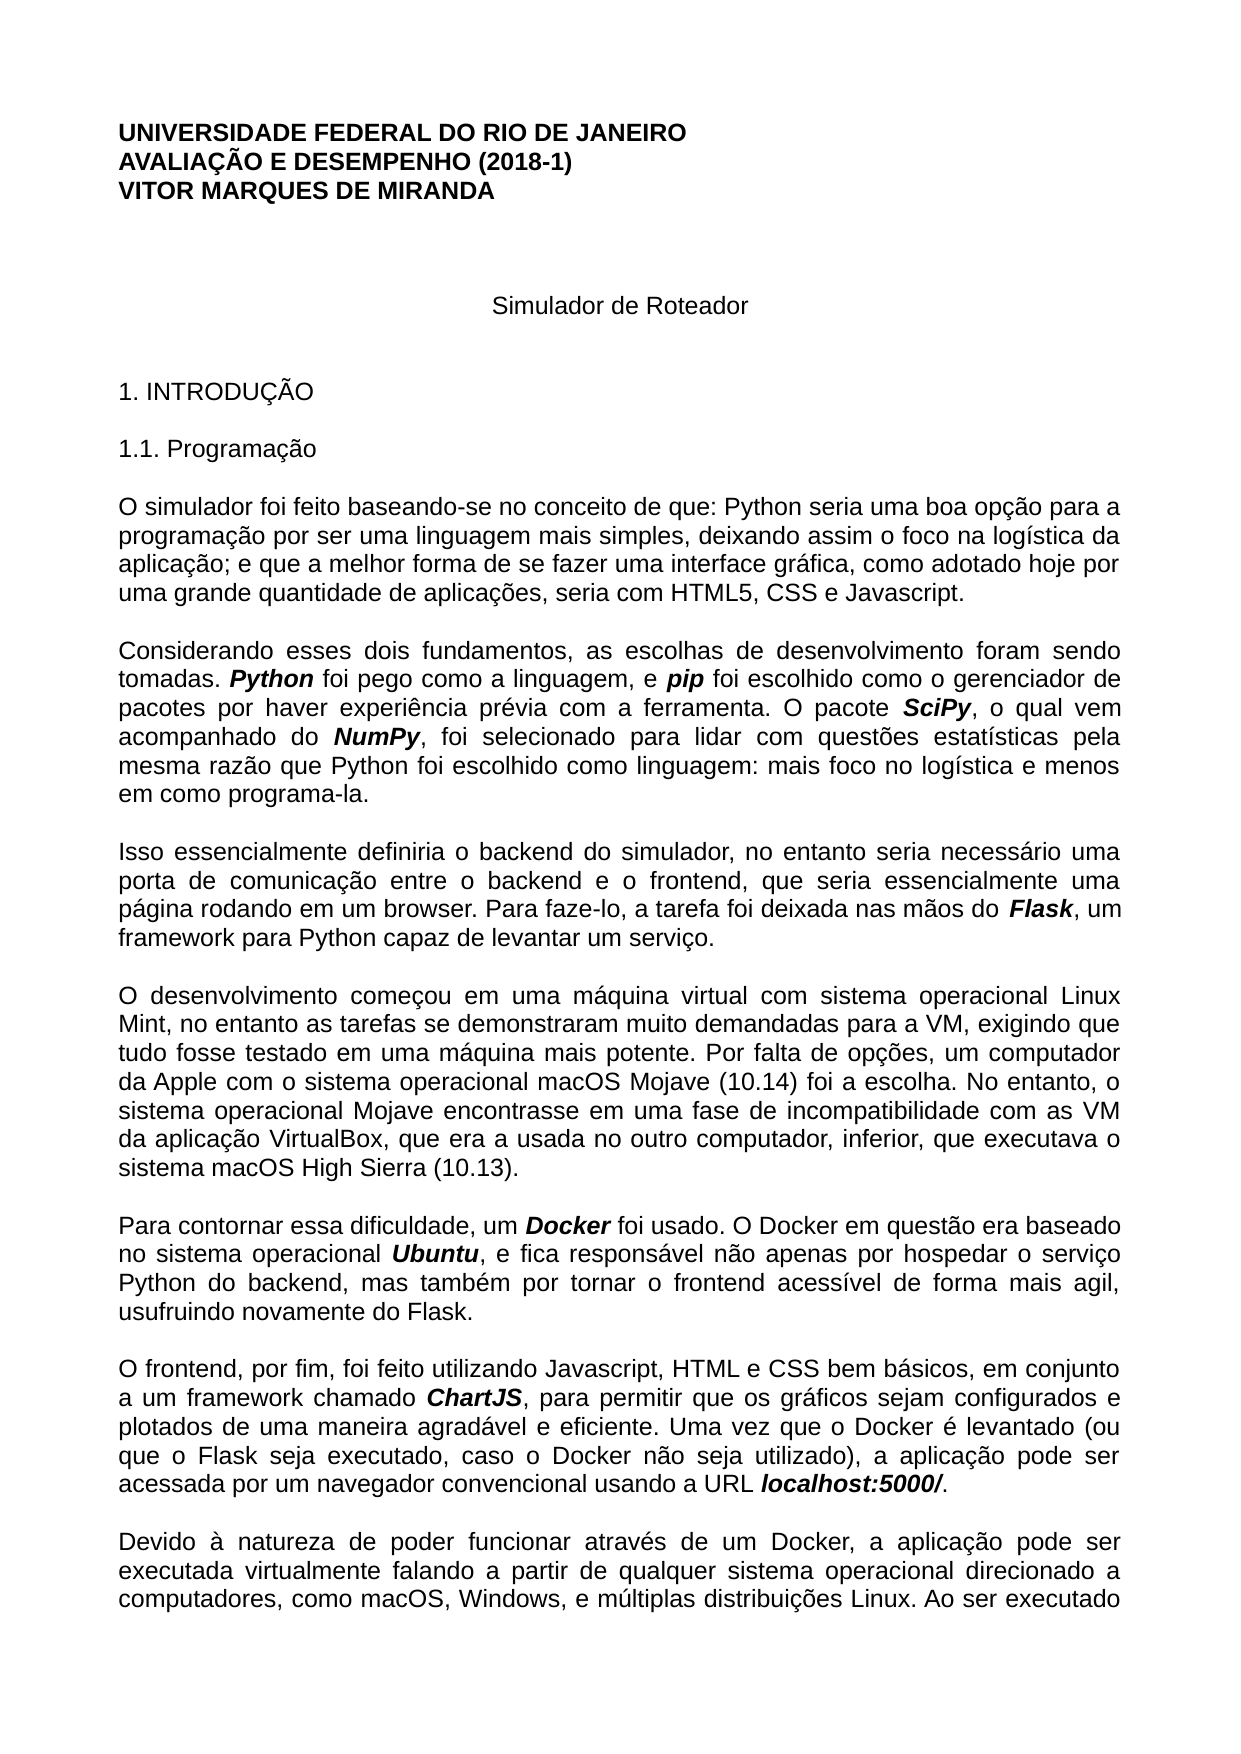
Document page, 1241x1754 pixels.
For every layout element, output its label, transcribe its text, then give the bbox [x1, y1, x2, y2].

text Simulador de Roteador [118, 291, 1122, 319]
text 1. INTRODUÇÃO [118, 377, 1122, 406]
text Devido à natureza de poder funcionar através de um Docker, a aplicação pode ser executada virtualmente falando a partir de qualquer sistema operacional direcionado a computadores, como macOS, Windows, e múltiplas distribuições Linux. Ao ser executado [118, 1527, 1122, 1613]
text VITOR MARQUES DE MIRANDA [118, 176, 1122, 204]
text O desenvolvimento começou em uma máquina virtual com sistema operacional Linux Mint, no entanto as tarefas se demonstraram muito demandadas para a VM, exigindo que tudo fosse testado em uma máquina mais potente. Por falta de opções, um computador da Apple com o sistema operacional macOS Mojave (10.14) foi a escolha. No entanto, o sistema operacional Mojave encontrasse em uma fase de incompatibilidade com as VM da aplicação VirtualBox, que era a usada no outro computador, inferior, que executava o sistema macOS High Sierra (10.13). [118, 981, 1122, 1182]
text UNIVERSIDADE FEDERAL DO RIO DE JANEIRO [118, 118, 1122, 147]
text O frontend, por fim, foi feito utilizando Javascript, HTML e CSS bem básicos, em conjunto a um framework chamado ChartJS, para permitir que os gráficos sejam configurados e plotados de uma maneira agradável e eficiente. Uma vez que o Docker é levantado (ou que o Flask seja executado, caso o Docker não seja utilizado), a aplicação pode ser acessada por um navegador convencional usando a URL localhost:5000/. [118, 1354, 1122, 1498]
text Considerando esses dois fundamentos, as escolhas de desenvolvimento foram sendo tomadas. Python foi pego como a linguagem, e pip foi escolhido como o gerenciador de pacotes por haver experiência prévia com a ferramenta. O pacote SciPy, o qual vem acompanhado do NumPy, foi selecionado para lidar com questões estatísticas pela mesma razão que Python foi escolhido como linguagem: mais foco no logística e menos em como programa-la. [118, 636, 1122, 808]
text Para contornar essa dificuldade, um Docker foi usado. O Docker em questão era baseado no sistema operacional Ubuntu, e fica responsável não apenas por hospedar o serviço Python do backend, mas também por tornar o frontend acessível de forma mais agil, usufruindo novamente do Flask. [118, 1211, 1122, 1326]
text O simulador foi feito baseando-se no conceito de que: Python seria uma boa opção para a programação por ser uma linguagem mais simples, deixando assim o foco na logística da aplicação; e que a melhor forma de se fazer uma interface gráfica, como adotado hoje por uma grande quantidade de aplicações, seria com HTML5, CSS e Javascript. [118, 492, 1122, 607]
text 1.1. Programação [118, 434, 1122, 463]
text Isso essencialmente definiria o backend do simulador, no entanto seria necessário uma porta de comunicação entre o backend e o frontend, que seria essencialmente uma página rodando em um browser. Para faze-lo, a tarefa foi deixada nas mãos do Flask, um framework para Python capaz de levantar um serviço. [118, 837, 1122, 952]
text AVALIAÇÃO E DESEMPENHO (2018-1) [118, 147, 1122, 176]
